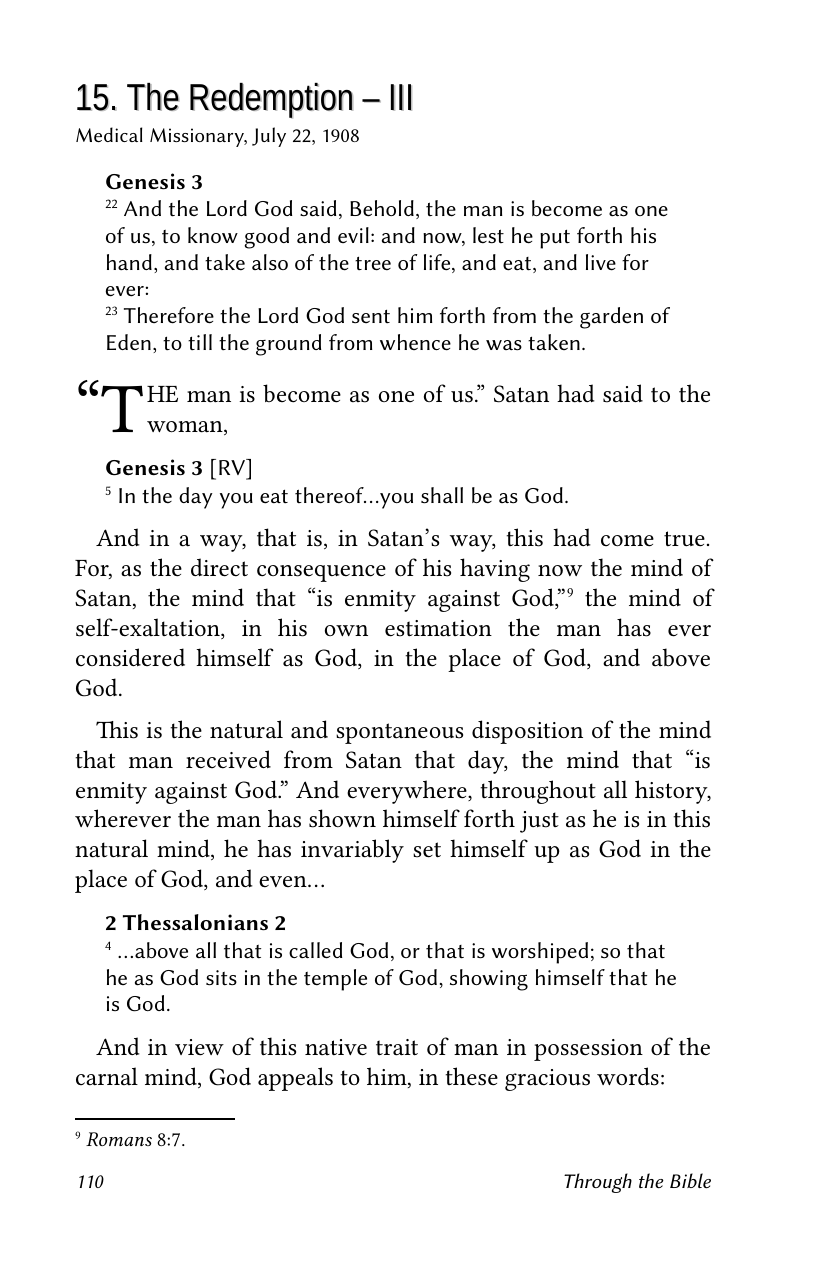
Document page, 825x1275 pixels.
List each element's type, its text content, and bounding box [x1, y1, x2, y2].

text 2 Thessalonians 2 [105, 910, 712, 936]
text And in a way, that is, in Satan’s way, this had come true. For, as the direct consequence of his having now the mind of Satan, the mind that “is enmity against God,” the mind of self-exaltation, in his own estimation the man has ever considered himself as God, in the place of God, and above God. [75, 524, 712, 702]
text Romans 8:7. [75, 1128, 712, 1152]
text This is the natural and spontaneous disposition of the mind that man received from Satan that day, the mind that “is enmity against God.” And everywhere, throughout all history, wherever the man has shown himself forth just as he is in this natural mind, he has invariably set himself up as God in the place of God, and even… [75, 716, 712, 894]
text And in view of this native trait of man in possession of the carnal mind, God appeals to him, in these gracious words: [75, 1033, 712, 1091]
text 4 ...above all that is called God, or that is worshiped; so that he as God sits in the temple of God, showing himself that he is God. [105, 938, 682, 1017]
text Medical Missionary, July 22, 1908 [75, 124, 712, 148]
text “THE man is become as one of us.” Satan had said to the woman, [75, 380, 712, 439]
text 22 And the Lord God said, Behold, the man is become as one of us, to know good and evil: and now, lest he put forth his hand, and take also of the tree of life, and eat, and live for ever: [105, 196, 682, 302]
text Genesis 3 [105, 169, 712, 195]
title The Redemption – III [75, 75, 712, 118]
text Genesis 3 [RV] [105, 455, 712, 481]
text 5 In the day you eat thereof...you shall be as God. [105, 483, 682, 509]
text 23 Therefore the Lord God sent him forth from the garden of Eden, to till the ground from whence he was taken. [105, 303, 682, 356]
